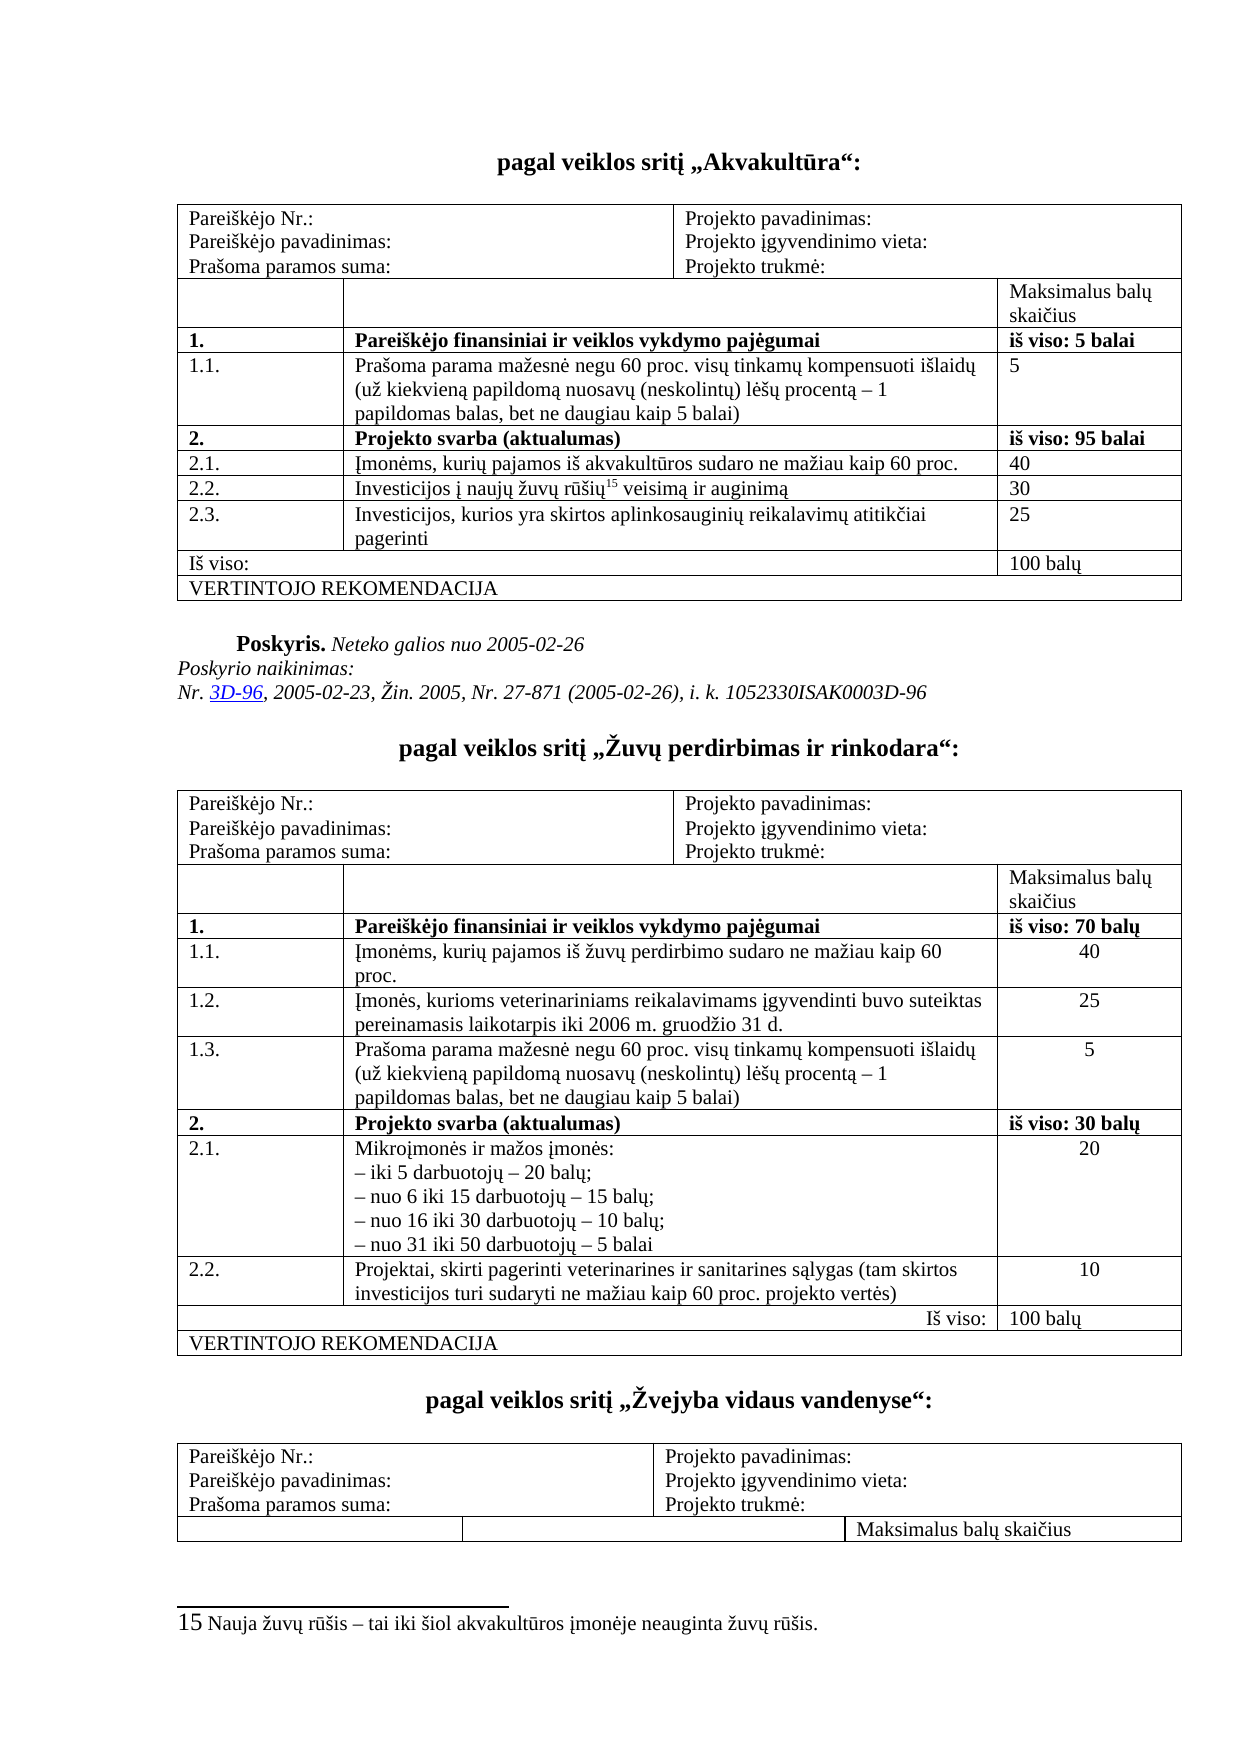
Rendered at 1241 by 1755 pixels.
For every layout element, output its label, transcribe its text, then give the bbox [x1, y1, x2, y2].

table_cell 100 balų [998, 1306, 1181, 1330]
table_cell 5 [998, 353, 1181, 425]
table_cell Investicijos į naujų žuvų rūšių veisimą ir auginimą [344, 476, 997, 500]
text Poskyris. Neteko galios nuo 2005-02-26 [177, 629, 1181, 656]
table_cell 25 [998, 501, 1181, 549]
table_cell 10 [998, 1257, 1181, 1305]
table_cell Prašoma parama mažesnė negu 60 proc. visų tinkamų kompensuoti išlaidų (už kiekvieną papildomą nuosavų (neskolintų) lėšų procentą – 1 papildomas balas, bet ne daugiau kaip 5 balai) [344, 353, 997, 425]
table_cell 2.2. [178, 476, 343, 500]
table_cell 2. [178, 1110, 343, 1134]
table_cell 2.2. [178, 1257, 343, 1305]
table_cell iš viso: 30 balų [998, 1110, 1181, 1134]
table_cell VERTINTOJO REKOMENDACIJA [178, 576, 1181, 600]
table_cell iš viso: 5 balai [998, 328, 1181, 352]
table_cell 100 balų [998, 551, 1181, 575]
text Nr. 3D-96, 2005-02-23, Žin. 2005, Nr. 27-871 (2005-02-26), i. k. 1052330ISAK0003D-96 [177, 680, 1181, 704]
table_cell 1. [178, 328, 343, 352]
table_cell 20 [998, 1136, 1181, 1256]
table_cell 2.1. [178, 1136, 343, 1256]
table_cell 40 [998, 939, 1181, 987]
table_cell [178, 279, 343, 327]
table_cell [344, 279, 997, 327]
text pagal veiklos sritį „Akvakultūra“: [177, 147, 1181, 176]
table_cell 30 [998, 476, 1181, 500]
table_cell [178, 865, 343, 913]
table_cell 40 [998, 451, 1181, 475]
table_cell Mikroįmonės ir mažos įmonės: – iki 5 darbuotojų – 20 balų; – nuo 6 iki 15 darbuotojų – 15 balų; – nuo 16 iki 30 darbuotojų – 10 balų; – nuo 31 iki 50 darbuotojų – 5 balai [344, 1136, 997, 1256]
table_cell iš viso: 95 balai [998, 426, 1181, 450]
table_cell 2.3. [178, 501, 343, 549]
table_cell 1.2. [178, 988, 343, 1036]
table_cell 5 [998, 1037, 1181, 1109]
table_cell Iš viso: [178, 1306, 997, 1330]
table_cell 2. [178, 426, 343, 450]
table_cell [178, 1517, 462, 1541]
table_header Pareiškėjo Nr.: Pareiškėjo pavadinimas: Prašoma paramos suma: [178, 1444, 653, 1516]
table_cell Pareiškėjo finansiniai ir veiklos vykdymo pajėgumai [344, 328, 997, 352]
table_cell Įmonės, kurioms veterinariniams reikalavimams įgyvendinti buvo suteiktas pereinamasis laikotarpis iki 2006 m. gruodžio 31 d. [344, 988, 997, 1036]
table_cell [463, 1517, 844, 1541]
table_header Pareiškėjo Nr.: Pareiškėjo pavadinimas: Prašoma paramos suma: [178, 205, 673, 278]
table_cell Maksimalus balų skaičius [998, 279, 1181, 327]
text Poskyrio naikinimas: [177, 656, 1181, 680]
table_header Projekto pavadinimas: Projekto įgyvendinimo vieta: Projekto trukmė: [674, 791, 1181, 863]
table_header Projekto pavadinimas: Projekto įgyvendinimo vieta: Projekto trukmė: [654, 1444, 1181, 1516]
table_cell iš viso: 70 balų [998, 914, 1181, 938]
table_cell 1.3. [178, 1037, 343, 1109]
table_cell Maksimalus balų skaičius [998, 865, 1181, 913]
table_header Projekto pavadinimas: Projekto įgyvendinimo vieta: Projekto trukmė: [674, 205, 1181, 278]
table_cell Įmonėms, kurių pajamos iš žuvų perdirbimo sudaro ne mažiau kaip 60 proc. [344, 939, 997, 987]
table_cell 2.1. [178, 451, 343, 475]
table_cell 25 [998, 988, 1181, 1036]
table_cell Projekto svarba (aktualumas) [344, 1110, 997, 1134]
table_cell 1. [178, 914, 343, 938]
table_cell Maksimalus balų skaičius [846, 1517, 1181, 1541]
table_cell Įmonėms, kurių pajamos iš akvakultūros sudaro ne mažiau kaip 60 proc. [344, 451, 997, 475]
text pagal veiklos sritį „Žuvų perdirbimas ir rinkodara“: [177, 733, 1181, 762]
table_cell Prašoma parama mažesnė negu 60 proc. visų tinkamų kompensuoti išlaidų (už kiekvieną papildomą nuosavų (neskolintų) lėšų procentą – 1 papildomas balas, bet ne daugiau kaip 5 balai) [344, 1037, 997, 1109]
table_cell Projektai, skirti pagerinti veterinarines ir sanitarines sąlygas (tam skirtos investicijos turi sudaryti ne mažiau kaip 60 proc. projekto vertės) [344, 1257, 997, 1305]
table_cell VERTINTOJO REKOMENDACIJA [178, 1331, 1181, 1355]
table_cell Projekto svarba (aktualumas) [344, 426, 997, 450]
table_cell Investicijos, kurios yra skirtos aplinkosauginių reikalavimų atitikčiai pagerinti [344, 501, 997, 549]
table_cell 1.1. [178, 353, 343, 425]
table_cell [344, 865, 997, 913]
text pagal veiklos sritį „Žvejyba vidaus vandenyse“: [177, 1385, 1181, 1414]
table_cell 1.1. [178, 939, 343, 987]
table_header Pareiškėjo Nr.: Pareiškėjo pavadinimas: Prašoma paramos suma: [178, 791, 673, 863]
table_cell Iš viso: [178, 551, 997, 575]
table_cell Pareiškėjo finansiniai ir veiklos vykdymo pajėgumai [344, 914, 997, 938]
